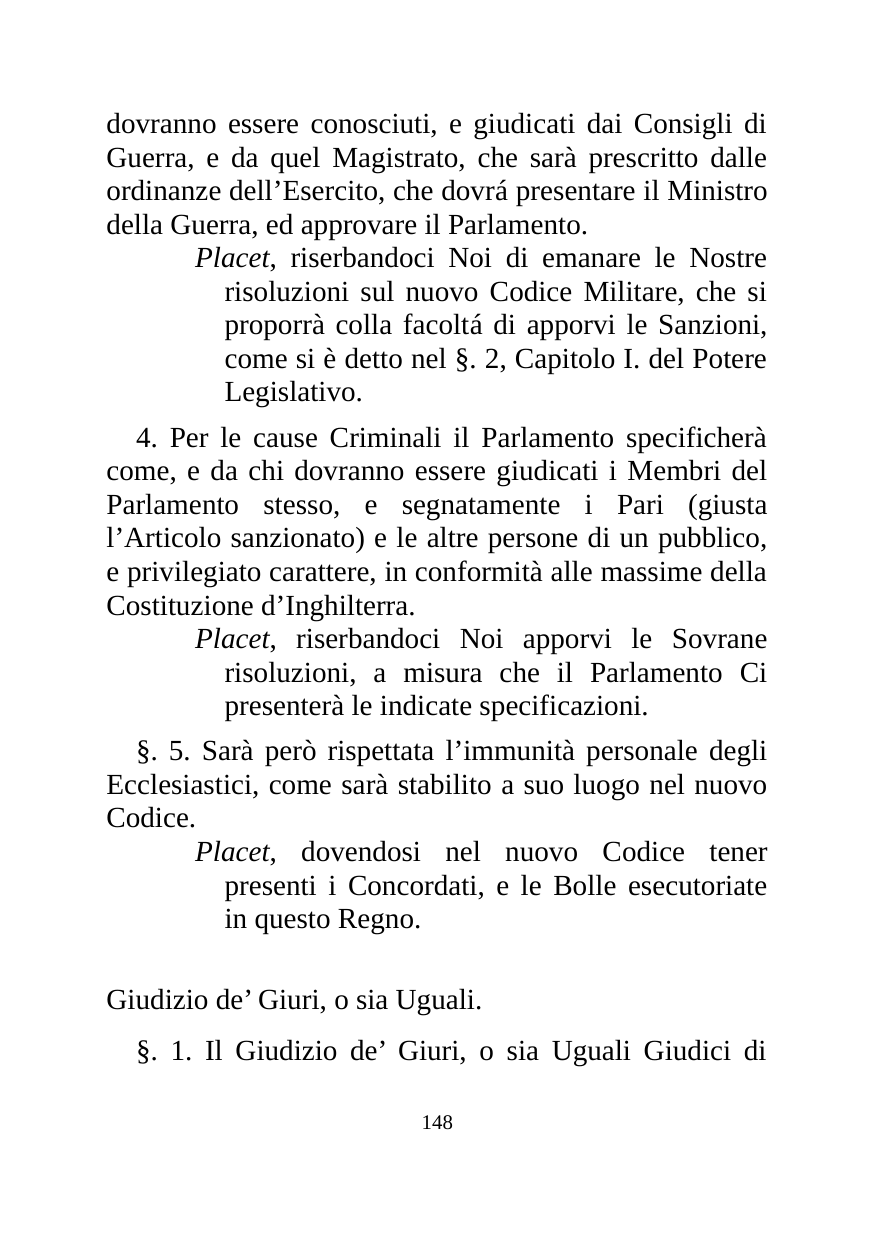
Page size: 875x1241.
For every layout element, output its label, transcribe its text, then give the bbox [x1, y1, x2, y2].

text dovranno essere conosciuti, e giudicati dai Consigli di Guerra, e da quel Magistrato, che sarà prescritto dalle ordinanze dell’Esercito, che dovrá presentare il Ministro della Guerra, ed approvare il Parlamento. [106, 106, 768, 240]
text Placet, dovendosi nel nuovo Codice tener presenti i Concordati, e le Bolle esecutoriate in questo Regno. [195, 834, 768, 935]
text Placet, riserbandoci Noi di emanare le Nostre risoluzioni sul nuovo Codice Militare, che si proporrà colla facoltá di apporvi le Sanzioni, come si è detto nel §. 2, Capitolo I. del Potere Legislativo. [195, 240, 768, 408]
subtitle Giudizio de’ Giuri, o sia Uguali. [106, 982, 768, 1016]
text 4. Per le cause Criminali il Parlamento specificherà come, e da chi dovranno essere giudicati i Membri del Parlamento stesso, e segnatamente i Pari (giusta l’Articolo sanzionato) e le altre persone di un pubblico, e privilegiato carattere, in conformità alle massime della Costituzione d’Inghilterra. [106, 420, 768, 621]
text Placet, riserbandoci Noi apporvi le Sovrane risoluzioni, a misura che il Parlamento Ci presenterà le indicate specificazioni. [195, 621, 768, 722]
text §. 5. Sarà però rispettata l’immunità personale degli Ecclesiastici, come sarà stabilito a suo luogo nel nuovo Codice. [106, 733, 768, 834]
text §. 1. Il Giudizio de’ Giuri, o sia Uguali Giudici di [106, 1033, 768, 1067]
